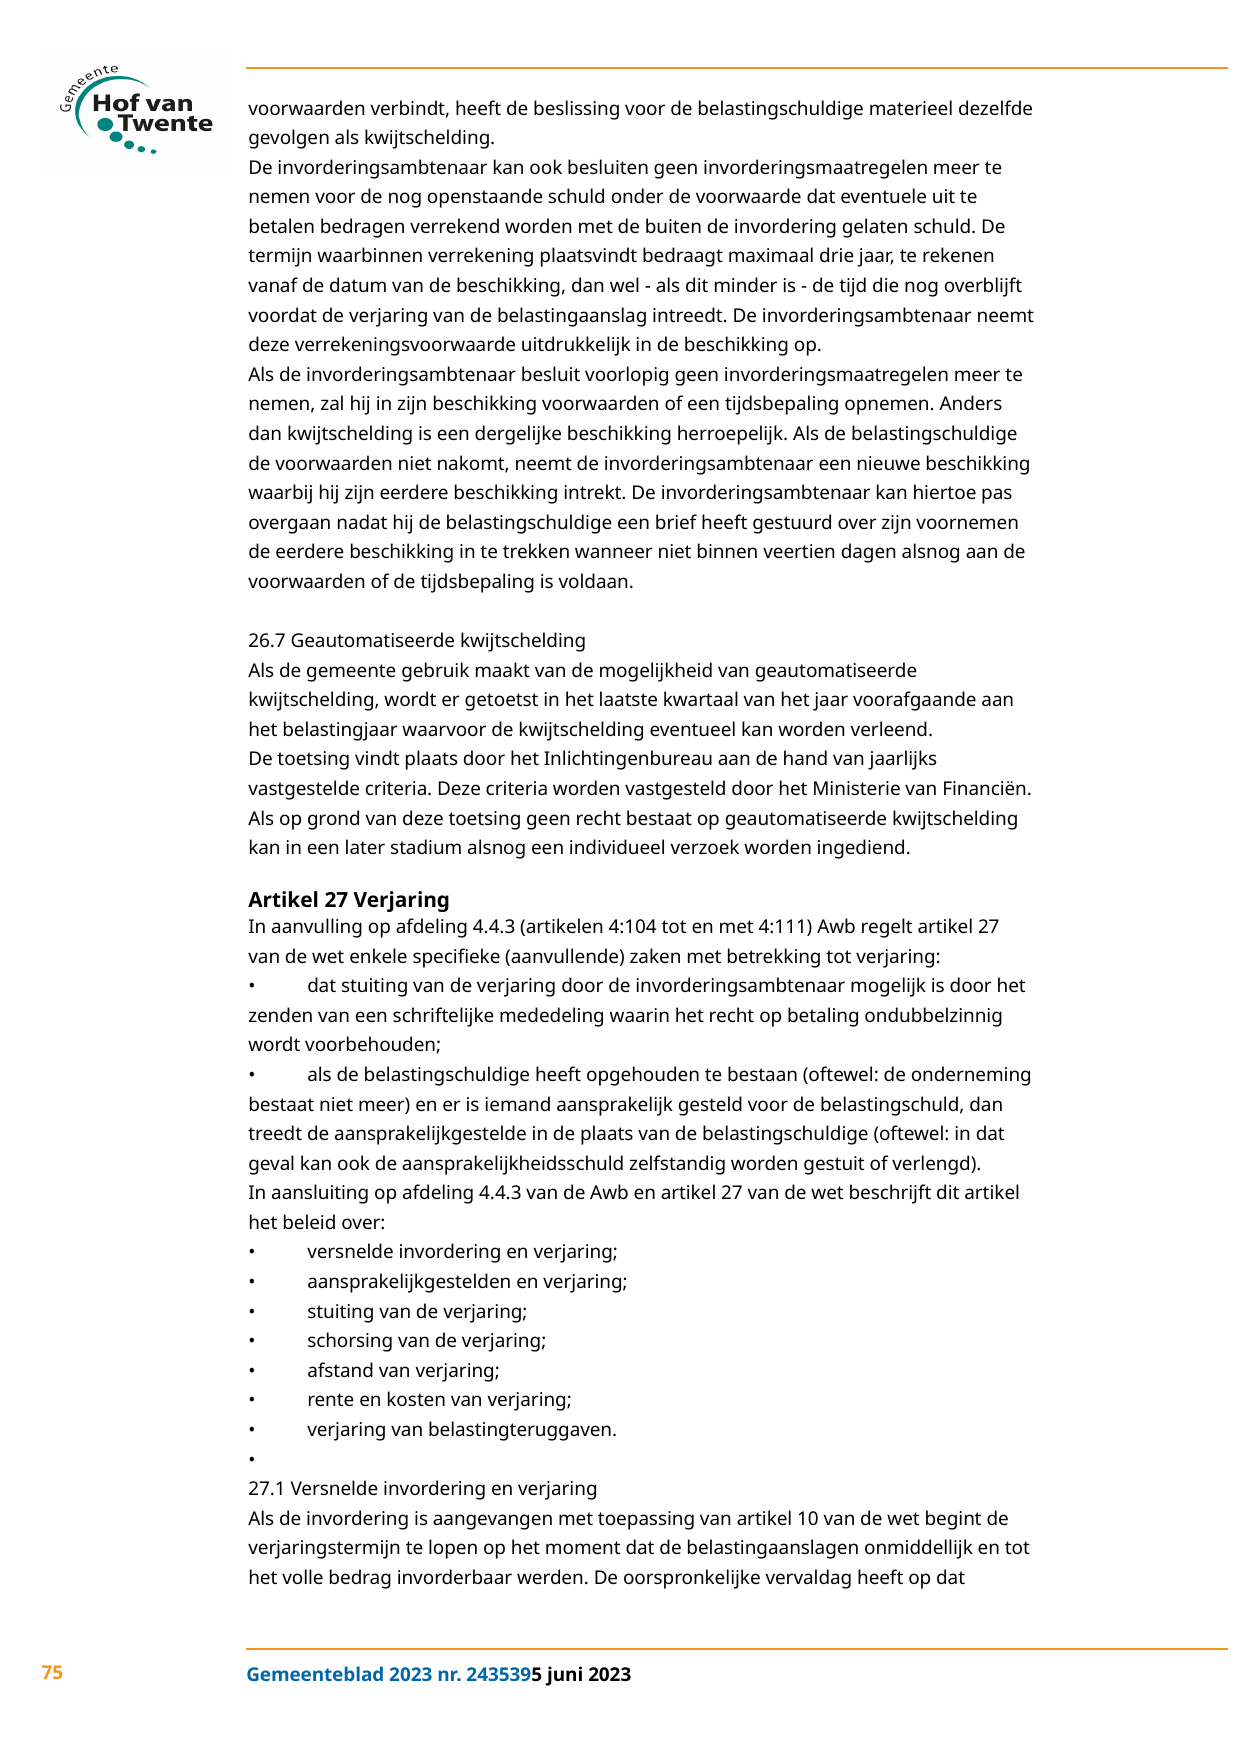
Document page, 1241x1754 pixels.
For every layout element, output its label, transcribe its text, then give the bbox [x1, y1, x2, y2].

text deze verrekeningsvoorwaarde uitdrukkelijk in de beschikking op. [248, 331, 1152, 357]
text van de wet enkele specifieke (aanvullende) zaken met betrekking tot verjaring: [248, 943, 1152, 968]
text nemen, zal hij in zijn beschikking voorwaarden of een tijdsbepaling opnemen. Anders [248, 391, 1152, 416]
text voorwaarden verbindt, heeft de beslissing voor de belastingschuldige materieel dezelfde [248, 95, 1152, 121]
text De invorderingsambtenaar kan ook besluiten geen invorderingsmaatregelen meer te [248, 154, 1152, 180]
text vastgestelde criteria. Deze criteria worden vastgesteld door het Ministerie van Financiën. [248, 775, 1152, 801]
text het beleid over: [248, 1209, 1152, 1235]
text 27.1 Versnelde invordering en verjaring [248, 1475, 1152, 1501]
text vanaf de datum van de beschikking, dan wel - als dit minder is - de tijd die nog overblijft [248, 272, 1152, 298]
list rente en kosten van verjaring; [248, 1387, 1152, 1412]
text In aanvulling op afdeling 4.4.3 (artikelen 4:104 tot en met 4:111) Awb regelt artikel 27 [248, 913, 1152, 939]
text voordat de verjaring van de belastingaanslag intreedt. De invorderingsambtenaar neemt [248, 302, 1152, 328]
list stuiting van de verjaring; [248, 1298, 1152, 1323]
text geval kan ook de aansprakelijkheidsschuld zelfstandig worden gestuit of verlengd). [248, 1150, 1152, 1176]
text de voorwaarden niet nakomt, neemt de invorderingsambtenaar een nieuwe beschikking [248, 450, 1152, 476]
text overgaan nadat hij de belastingschuldige een brief heeft gestuurd over zijn voornemen [248, 509, 1152, 535]
text Als de invordering is aangevangen met toepassing van artikel 10 van de wet begint de [248, 1505, 1152, 1531]
text het belastingjaar waarvoor de kwijtschelding eventueel kan worden verleend. [248, 716, 1152, 742]
text kwijtschelding, wordt er getoetst in het laatste kwartaal van het jaar voorafgaande aan [248, 686, 1152, 712]
text gevolgen als kwijtschelding. [248, 124, 1152, 150]
text nemen voor de nog openstaande schuld onder de voorwaarde dat eventuele uit te [248, 183, 1152, 209]
list afstand van verjaring; [248, 1357, 1152, 1383]
picture [41, 47, 231, 172]
text Artikel 27 Verjaring [248, 885, 1152, 913]
list schorsing van de verjaring; [248, 1327, 1152, 1353]
text wordt voorbehouden; [248, 1032, 1152, 1057]
text De toetsing vindt plaats door het Inlichtingenbureau aan de hand van jaarlijks [248, 746, 1152, 771]
text voorwaarden of de tijdsbepaling is voldaan. [248, 568, 1152, 594]
text 26.7 Geautomatiseerde kwijtschelding [248, 627, 1152, 653]
text verjaringstermijn te lopen op het moment dat de belastingaanslagen onmiddellijk en tot [248, 1534, 1152, 1560]
text treedt de aansprakelijkgestelde in de plaats van de belastingschuldige (oftewel: in dat [248, 1120, 1152, 1146]
text het volle bedrag invorderbaar werden. De oorspronkelijke vervaldag heeft op dat [248, 1564, 1152, 1590]
list verjaring van belastingteruggaven. [248, 1416, 1152, 1442]
text dan kwijtschelding is een dergelijke beschikking herroepelijk. Als de belastingschuldige [248, 420, 1152, 446]
list versnelde invordering en verjaring; [248, 1239, 1152, 1264]
text betalen bedragen verrekend worden met de buiten de invordering gelaten schuld. De [248, 213, 1152, 239]
text kan in een later stadium alsnog een individueel verzoek worden ingediend. [248, 834, 1152, 860]
text zenden van een schriftelijke mededeling waarin het recht op betaling ondubbelzinnig [248, 1002, 1152, 1028]
text Als de gemeente gebruik maakt van de mogelijkheid van geautomatiseerde [248, 657, 1152, 683]
list als de belastingschuldige heeft opgehouden te bestaan (oftewel: de onderneming [248, 1061, 1152, 1087]
text Als de invorderingsambtenaar besluit voorlopig geen invorderingsmaatregelen meer te [248, 361, 1152, 387]
list dat stuiting van de verjaring door de invorderingsambtenaar mogelijk is door het [248, 972, 1152, 998]
text In aansluiting op afdeling 4.4.3 van de Awb en artikel 27 van de wet beschrijft dit artikel [248, 1179, 1152, 1205]
text termijn waarbinnen verrekening plaatsvindt bedraagt maximaal drie jaar, te rekenen [248, 243, 1152, 268]
text de eerdere beschikking in te trekken wanneer niet binnen veertien dagen alsnog aan de [248, 538, 1152, 564]
list aansprakelijkgestelden en verjaring; [248, 1268, 1152, 1294]
text Als op grond van deze toetsing geen recht bestaat op geautomatiseerde kwijtschelding [248, 805, 1152, 831]
text bestaat niet meer) en er is iemand aansprakelijk gesteld voor de belastingschuld, dan [248, 1091, 1152, 1116]
text waarbij hij zijn eerdere beschikking intrekt. De invorderingsambtenaar kan hiertoe pas [248, 479, 1152, 505]
